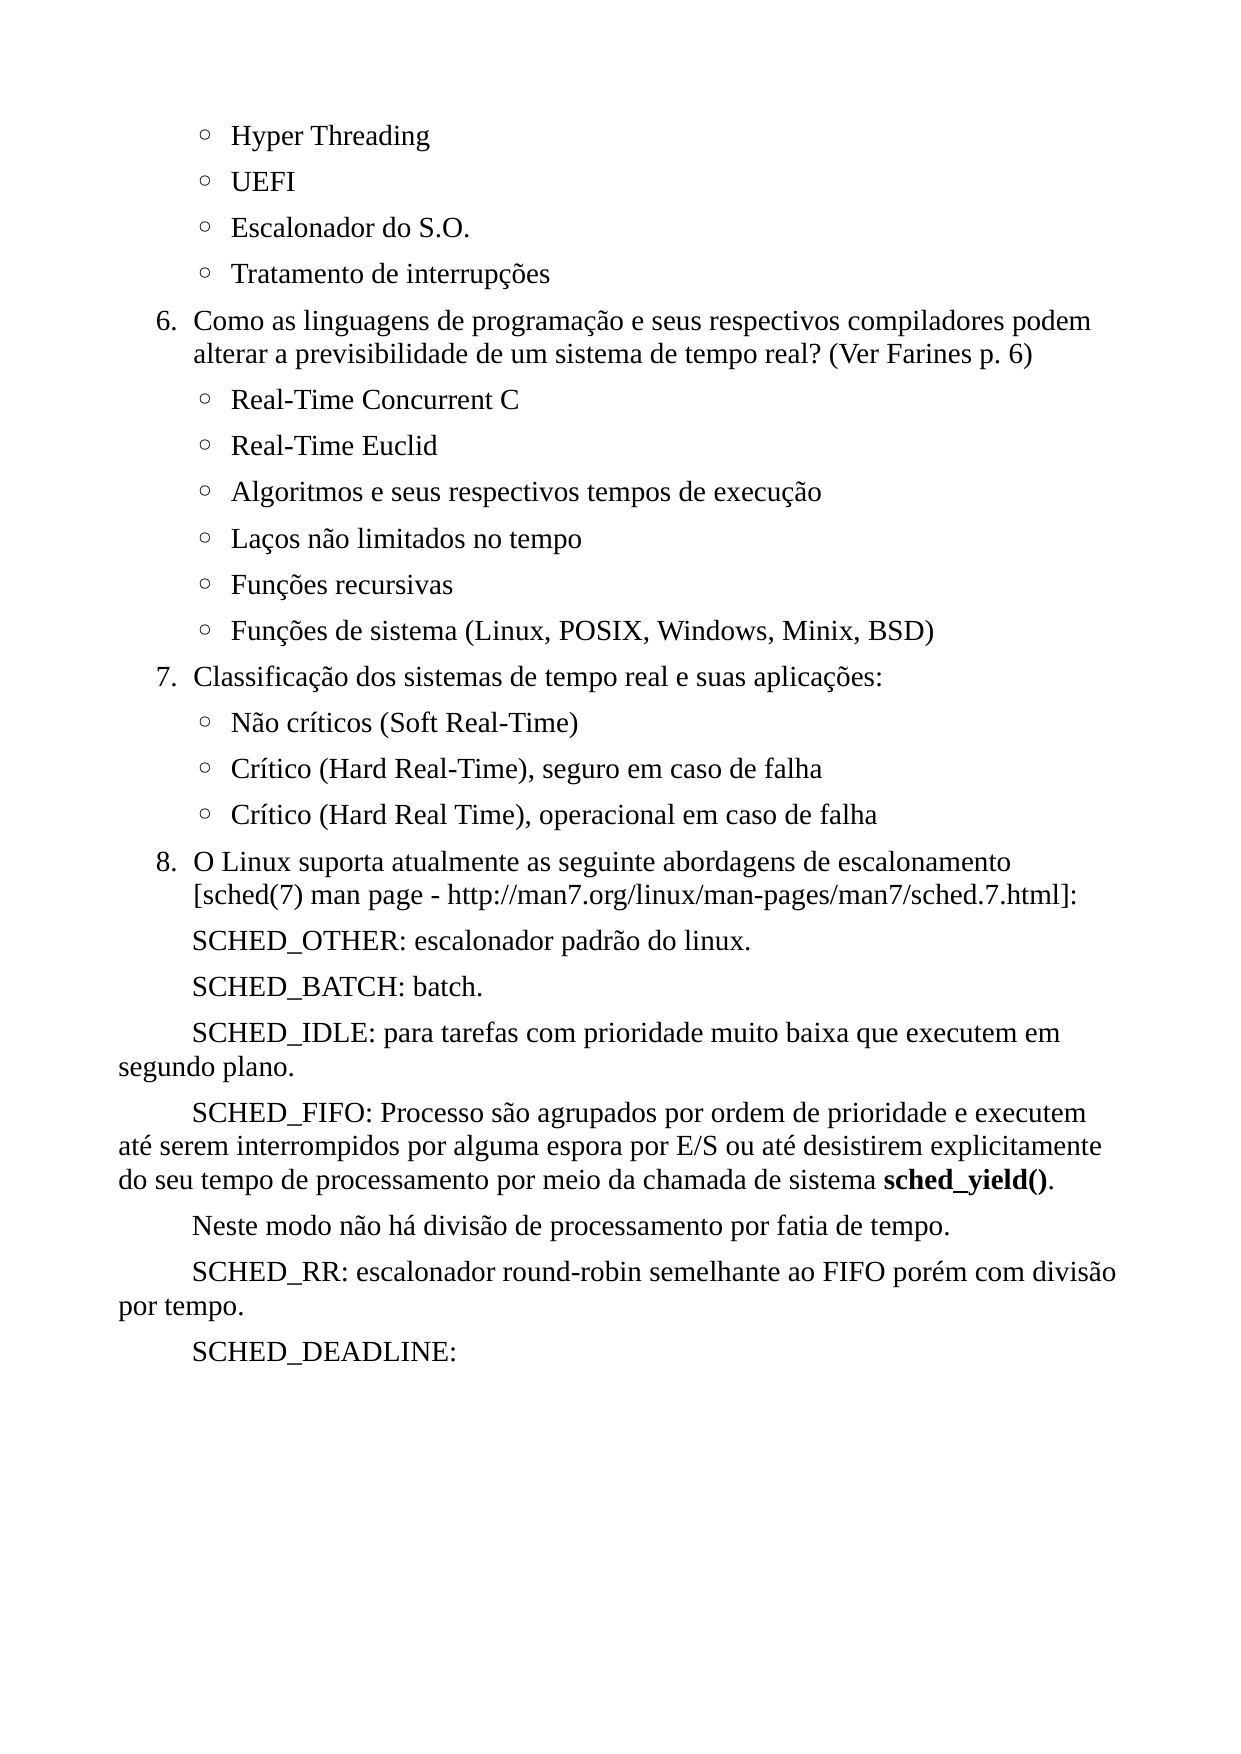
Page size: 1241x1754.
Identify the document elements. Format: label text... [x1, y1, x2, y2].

list Não críticos (Soft Real-Time) [193, 705, 1122, 739]
list Algoritmos e seus respectivos tempos de execução [193, 474, 1122, 508]
list UEFI [193, 164, 1122, 198]
list Laços não limitados no tempo [193, 521, 1122, 554]
text SCHED_IDLE: para tarefas com prioridade muito baixa que executem em segundo plano. [118, 1015, 1122, 1082]
list O Linux suporta atualmente as seguinte abordagens de escalonamento [sched(7) man page - http://man7.org/linux/man-pages/man7/sched.7.html]: [156, 844, 1122, 911]
list Crítico (Hard Real-Time), seguro em caso de falha [193, 751, 1122, 785]
text SCHED_BATCH: batch. [118, 969, 1122, 1003]
text Neste modo não há divisão de processamento por fatia de tempo. [118, 1208, 1122, 1242]
list Funções de sistema (Linux, POSIX, Windows, Minix, BSD) [193, 613, 1122, 647]
text SCHED_DEADLINE: [118, 1334, 1122, 1367]
list Crítico (Hard Real Time), operacional em caso de falha [193, 797, 1122, 831]
text SCHED_RR: escalonador round-robin semelhante ao FIFO porém com divisão por tempo. [118, 1254, 1122, 1321]
list Funções recursivas [193, 567, 1122, 601]
list Real-Time Concurrent C [193, 382, 1122, 416]
list Como as linguagens de programação e seus respectivos compiladores podem alterar a previsibilidade de um sistema de tempo real? (Ver Farines p. 6) [156, 303, 1122, 370]
list Tratamento de interrupções [193, 257, 1122, 290]
list Hyper Threading [193, 118, 1122, 152]
text SCHED_OTHER: escalonador padrão do linux. [118, 923, 1122, 957]
list Escalonador do S.O. [193, 210, 1122, 244]
list Classificação dos sistemas de tempo real e suas aplicações: [156, 659, 1122, 693]
list Real-Time Euclid [193, 428, 1122, 462]
text SCHED_FIFO: Processo são agrupados por ordem de prioridade e executem até serem interrompidos por alguma espora por E/S ou até desistirem explicitamente do seu tempo de processamento por meio da chamada de sistema sched_yield(). [118, 1095, 1122, 1196]
